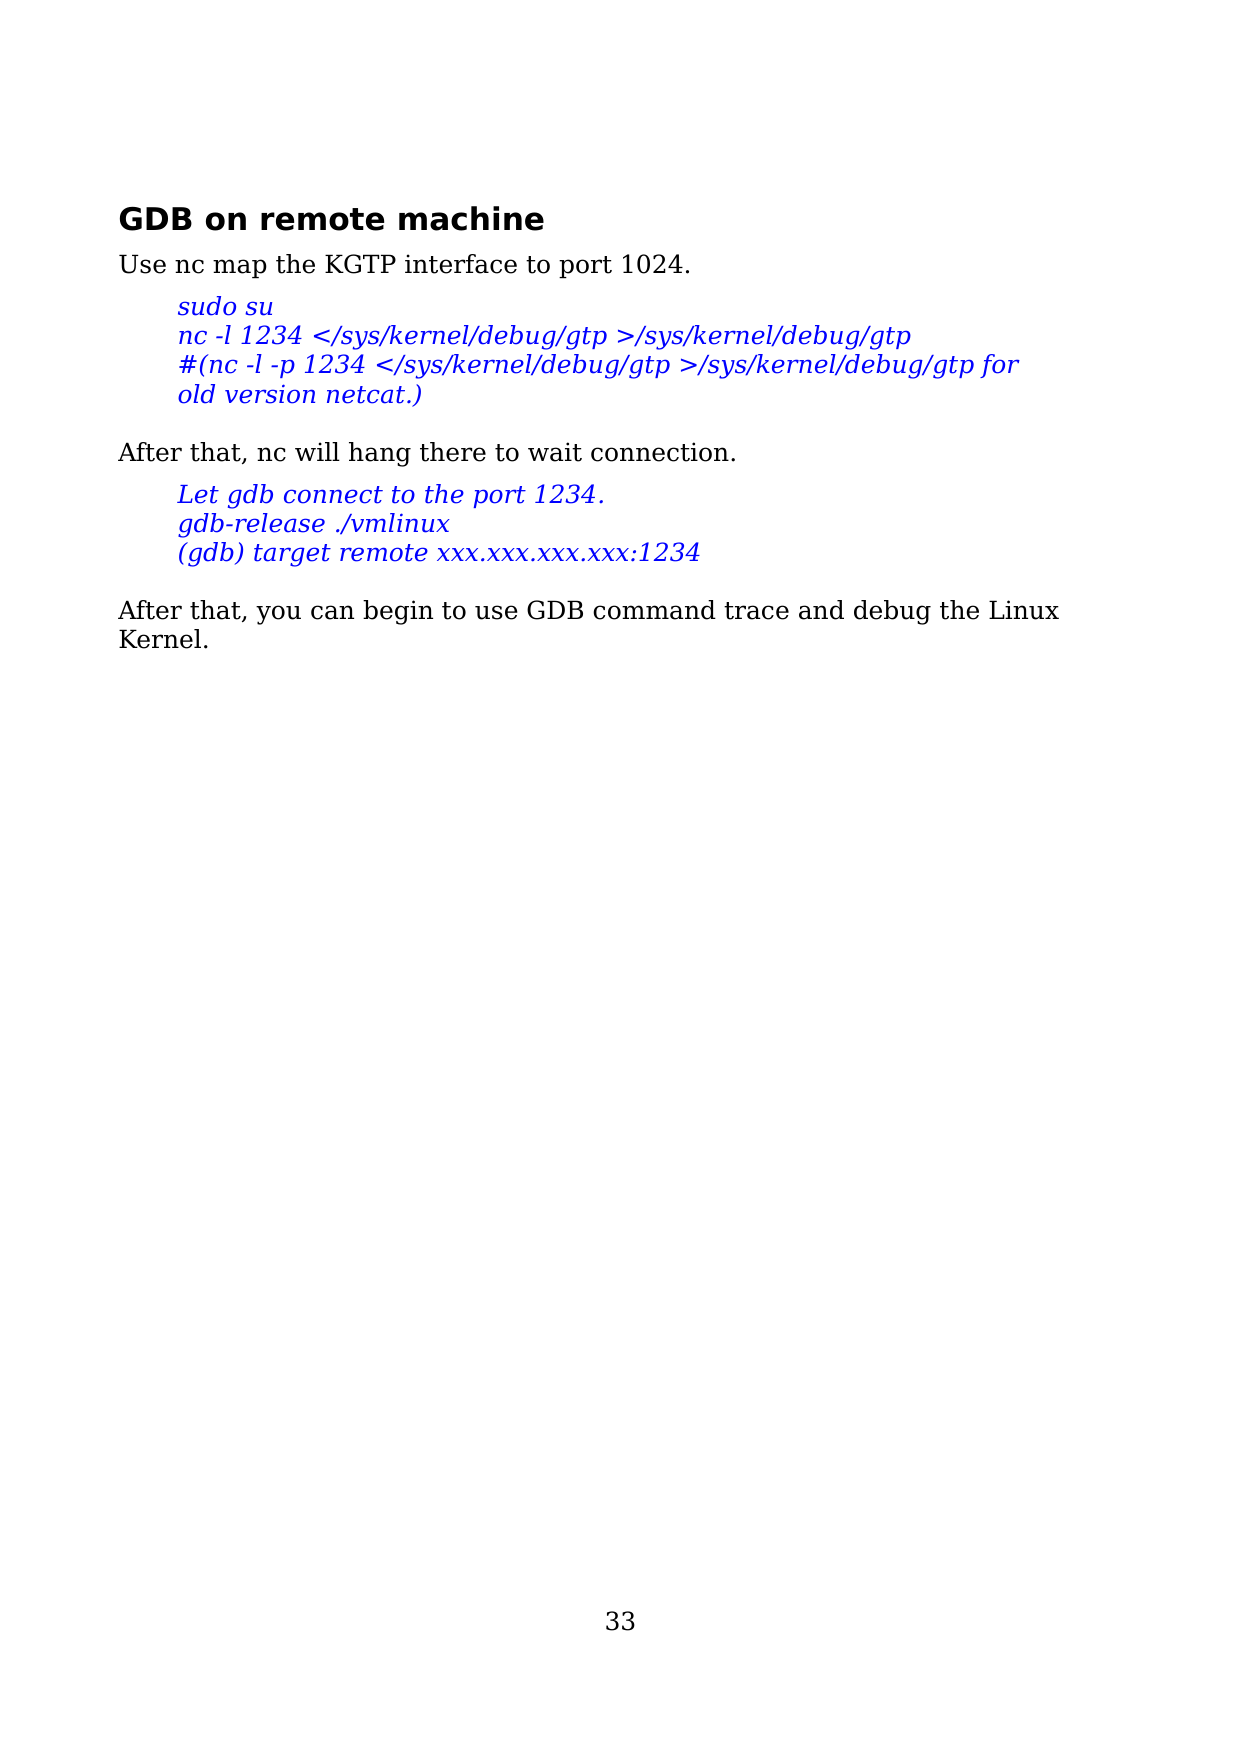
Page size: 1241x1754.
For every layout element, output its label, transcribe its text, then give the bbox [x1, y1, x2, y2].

subtitle GDB on remote machine [118, 202, 1122, 238]
text #(nc -l -p 1234 </sys/kernel/debug/gtp >/sys/kernel/debug/gtp for old version netcat.) [177, 351, 1063, 409]
text (gdb) target remote xxx.xxx.xxx.xxx:1234 [177, 538, 1063, 567]
text gdb-release ./vmlinux [177, 509, 1063, 538]
text Let gdb connect to the port 1234. [177, 480, 1063, 509]
text nc -l 1234 </sys/kernel/debug/gtp >/sys/kernel/debug/gtp [177, 321, 1063, 351]
text Use nc map the KGTP interface to port 1024. [118, 251, 1122, 280]
text After that, you can begin to use GDB command trace and debug the Linux Kernel. [118, 596, 1122, 655]
text After that, nc will hang there to wait connection. [118, 438, 1122, 467]
text sudo su [177, 292, 1063, 321]
